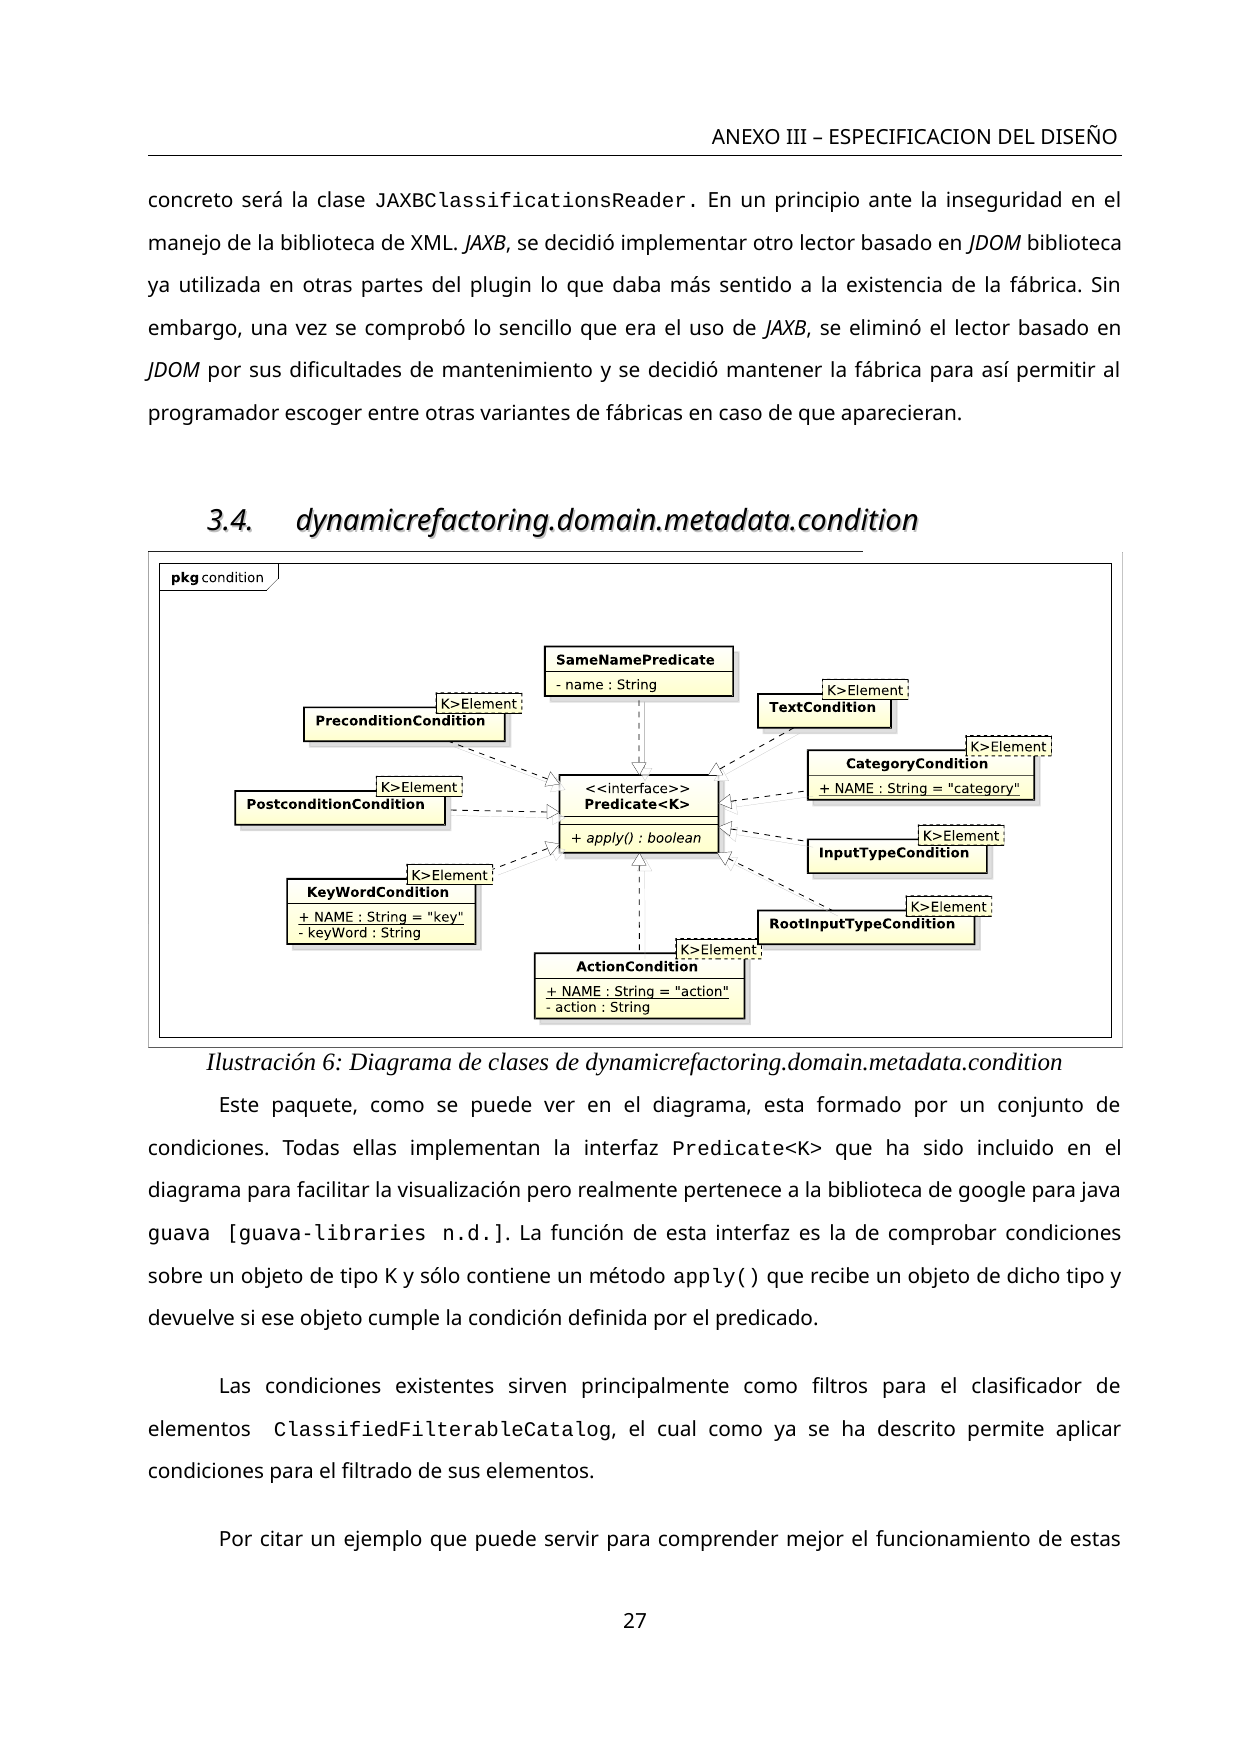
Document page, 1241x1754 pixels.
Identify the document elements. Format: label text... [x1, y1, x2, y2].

text Las condiciones existentes sirven principalmente como filtros para el clasificador de elementos ClassifiedFilterableCatalog, el cual como ya se ha descrito permite aplicar condiciones para el filtrado de sus elementos. [148, 1371, 1122, 1485]
text Ilustración 6: Diagrama de clases de dynamicrefactoring.domain.metadata.condition [148, 1048, 1123, 1076]
text Este paquete, como se puede ver en el diagrama, esta formado por un conjunto de condiciones. Todas ellas implementan la interfaz Predicate<K> que ha sido incluido en el diagrama para facilitar la visualización pero realmente pertenece a la biblioteca de google para java guava [guava-libraries n.d.]. La función de esta interfaz es la de comprobar condiciones sobre un objeto de tipo K y sólo contiene un método apply() que recibe un objeto de dicho tipo y devuelve si ese objeto cumple la condición definida por el predicado. [148, 1076, 1122, 1332]
text concreto será la clase JAXBClassificationsReader. En un principio ante la inseguridad en el manejo de la biblioteca de XML. JAXB, se decidió implementar otro lector basado en JDOM biblioteca ya utilizada en otras partes del plugin lo que daba más sentido a la existencia de la fábrica. Sin embargo, una vez se comprobó lo sencillo que era el uso de JAXB, se eliminó el lector basado en JDOM por sus dificultades de mantenimiento y se decidió mantener la fábrica para así permitir al programador escoger entre otras variantes de fábricas en caso de que aparecieran. [148, 185, 1122, 426]
subtitle dynamicrefactoring.domain.metadata.condition [207, 500, 1122, 539]
text Por citar un ejemplo que puede servir para comprender mejor el funcionamiento de estas [148, 1524, 1122, 1552]
